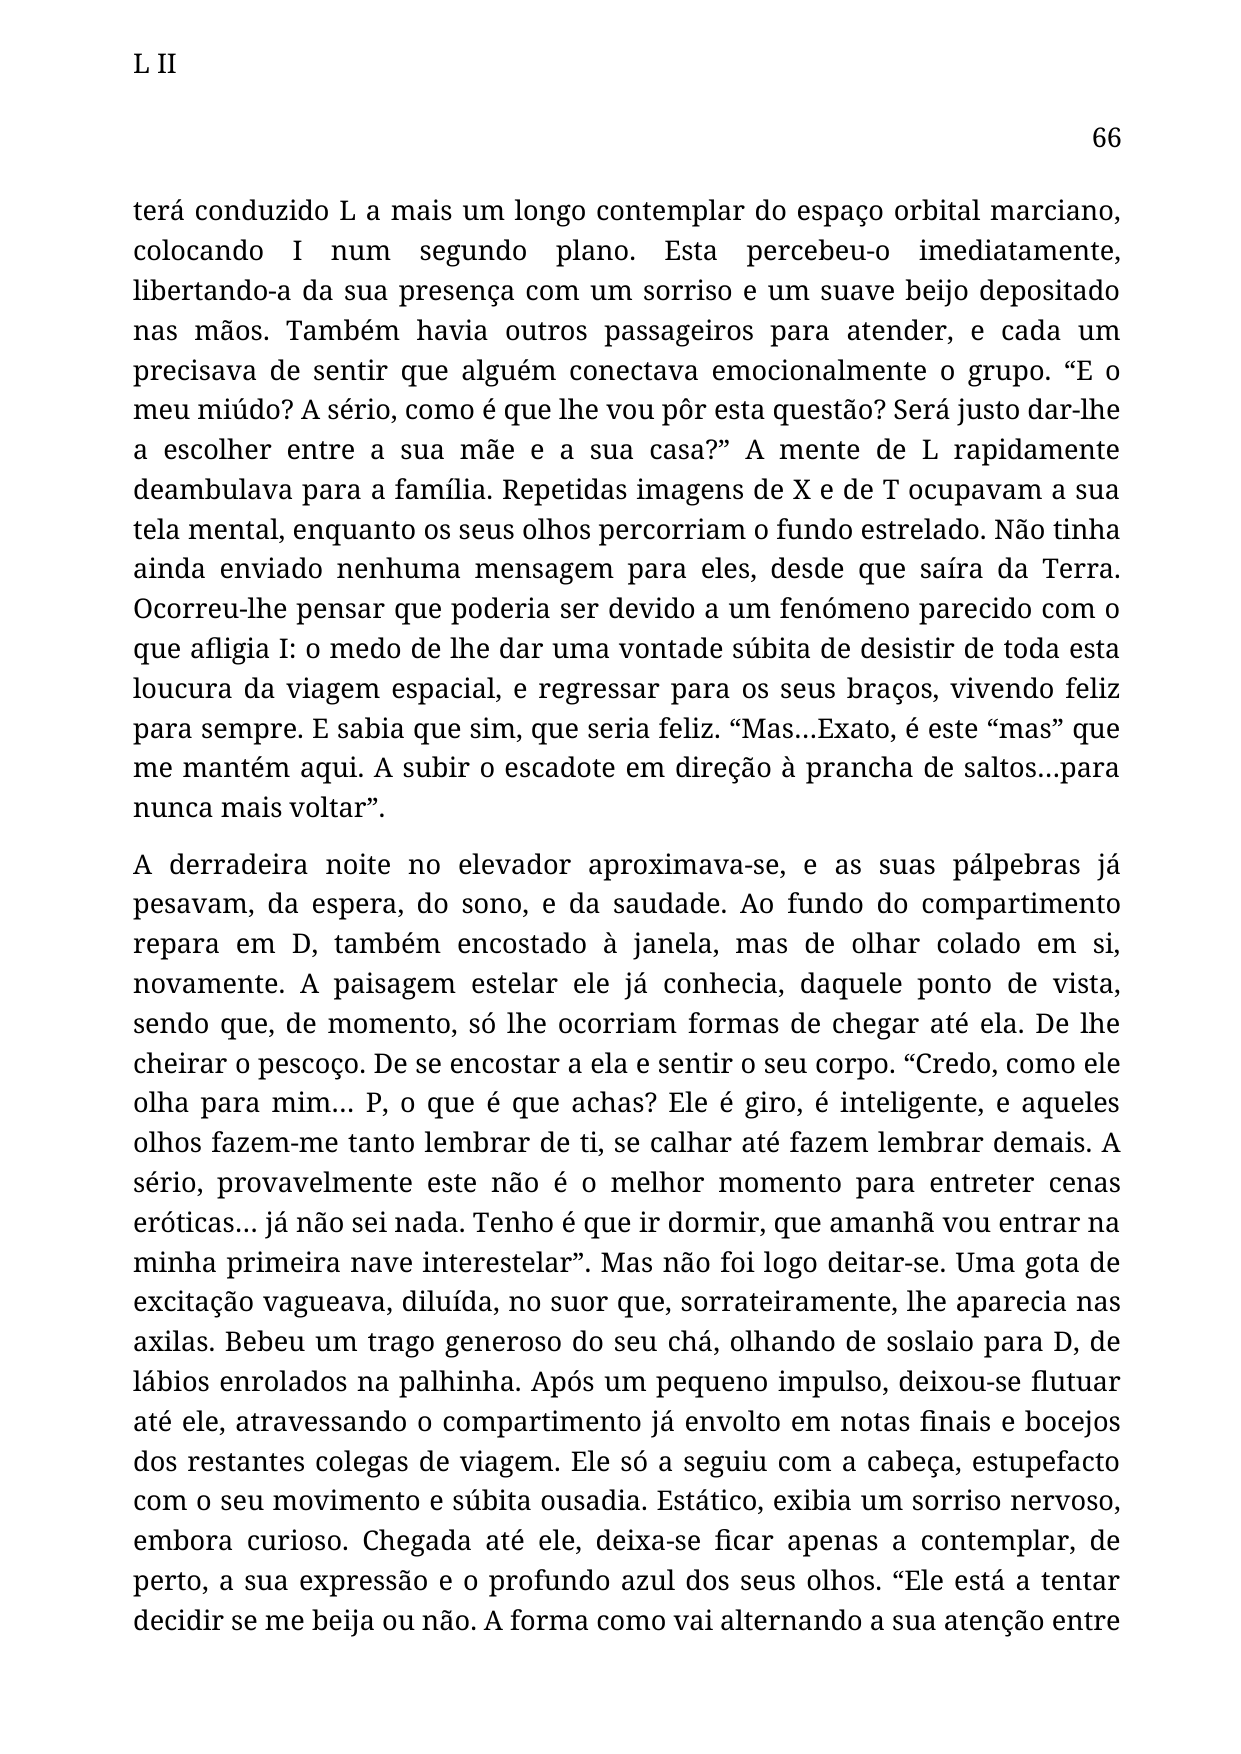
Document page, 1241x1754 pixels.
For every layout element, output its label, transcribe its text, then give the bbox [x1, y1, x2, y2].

text A derradeira noite no elevador aproximava-se, e as suas pálpebras já pesavam, da espera, do sono, e da saudade. Ao fundo do compartimento repara em D, também encostado à janela, mas de olhar colado em si, novamente. A paisagem estelar ele já conhecia, daquele ponto de vista, sendo que, de momento, só lhe ocorriam formas de chegar até ela. De lhe cheirar o pescoço. De se encostar a ela e sentir o seu corpo. “Credo, como ele olha para mim… P, o que é que achas? Ele é giro, é inteligente, e aqueles olhos fazem-me tanto lembrar de ti, se calhar até fazem lembrar demais. A sério, provavelmente este não é o melhor momento para entreter cenas eróticas… já não sei nada. Tenho é que ir dormir, que amanhã vou entrar na minha primeira nave interestelar”. Mas não foi logo deitar-se. Uma gota de excitação vagueava, diluída, no suor que, sorrateiramente, lhe aparecia nas axilas. Bebeu um trago generoso do seu chá, olhando de soslaio para D, de lábios enrolados na palhinha. Após um pequeno impulso, deixou-se flutuar até ele, atravessando o compartimento já envolto em notas finais e bocejos dos restantes colegas de viagem. Ele só a seguiu com a cabeça, estupefacto com o seu movimento e súbita ousadia. Estático, exibia um sorriso nervoso, embora curioso. Chegada até ele, deixa-se ficar apenas a contemplar, de perto, a sua expressão e o profundo azul dos seus olhos. “Ele está a tentar decidir se me beija ou não. A forma como vai alternando a sua atenção entre [133, 845, 1122, 1638]
text terá conduzido L a mais um longo contemplar do espaço orbital marciano, colocando I num segundo plano. Esta percebeu-o imediatamente, libertando-a da sua presença com um sorriso e um suave beijo depositado nas mãos. Também havia outros passageiros para atender, e cada um precisava de sentir que alguém conectava emocionalmente o grupo. “E o meu miúdo? A sério, como é que lhe vou pôr esta questão? Será justo dar-lhe a escolher entre a sua mãe e a sua casa?” A mente de L rapidamente deambulava para a família. Repetidas imagens de X e de T ocupavam a sua tela mental, enquanto os seus olhos percorriam o fundo estrelado. Não tinha ainda enviado nenhuma mensagem para eles, desde que saíra da Terra. Ocorreu-lhe pensar que poderia ser devido a um fenómeno parecido com o que afligia I: o medo de lhe dar uma vontade súbita de desistir de toda esta loucura da viagem espacial, e regressar para os seus braços, vivendo feliz para sempre. E sabia que sim, que seria feliz. “Mas…Exato, é este “mas” que me mantém aqui. A subir o escadote em direção à prancha de saltos…para nunca mais voltar”. [133, 192, 1122, 826]
